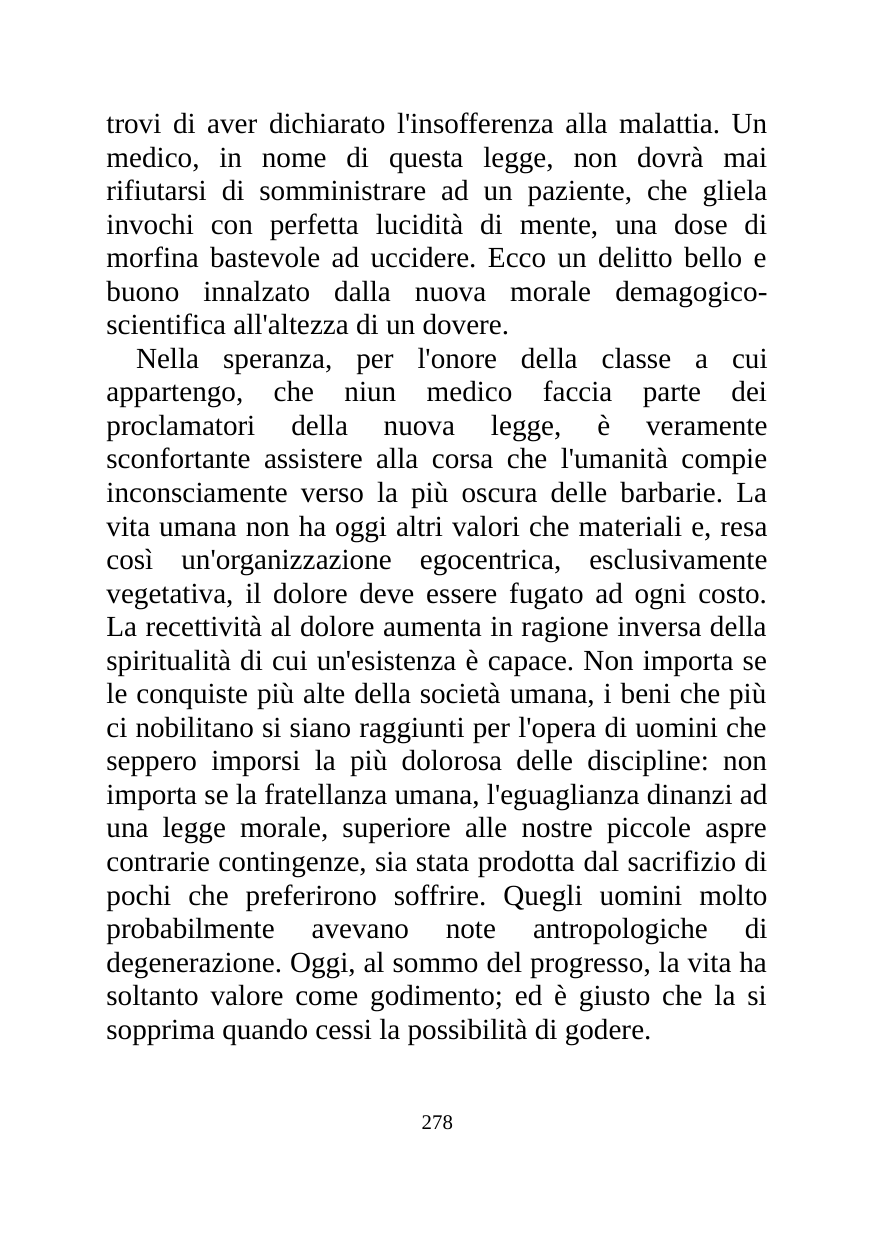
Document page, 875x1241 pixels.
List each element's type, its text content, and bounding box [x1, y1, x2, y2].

text Nella speranza, per l'onore della classe a cui appartengo, che niun medico faccia parte dei proclamatori della nuova legge, è veramente sconfortante assistere alla corsa che l'umanità compie inconsciamente verso la più oscura delle barbarie. La vita umana non ha oggi altri valori che materiali e, resa così un'organizzazione egocentrica, esclusivamente vegetativa, il dolore deve essere fugato ad ogni costo. La recettività al dolore aumenta in ragione inversa della spiritualità di cui un'esistenza è capace. Non importa se le conquiste più alte della società umana, i beni che più ci nobilitano si siano raggiunti per l'opera di uomini che seppero imporsi la più dolorosa delle discipline: non importa se la fratellanza umana, l'eguaglianza dinanzi ad una legge morale, superiore alle nostre piccole aspre contrarie contingenze, sia stata prodotta dal sacrifizio di pochi che preferirono soffrire. Quegli uomini molto probabilmente avevano note antropologiche di degenerazione. Oggi, al sommo del progresso, la vita ha soltanto valore come godimento; ed è giusto che la si sopprima quando cessi la possibilità di godere. [106, 341, 768, 1045]
text trovi di aver dichiarato l'insofferenza alla malattia. Un medico, in nome di questa legge, non dovrà mai rifiutarsi di somministrare ad un paziente, che gliela invochi con perfetta lucidità di mente, una dose di morfina bastevole ad uccidere. Ecco un delitto bello e buono innalzato dalla nuova morale demagogico-scientifica all'altezza di un dovere. [106, 106, 768, 341]
